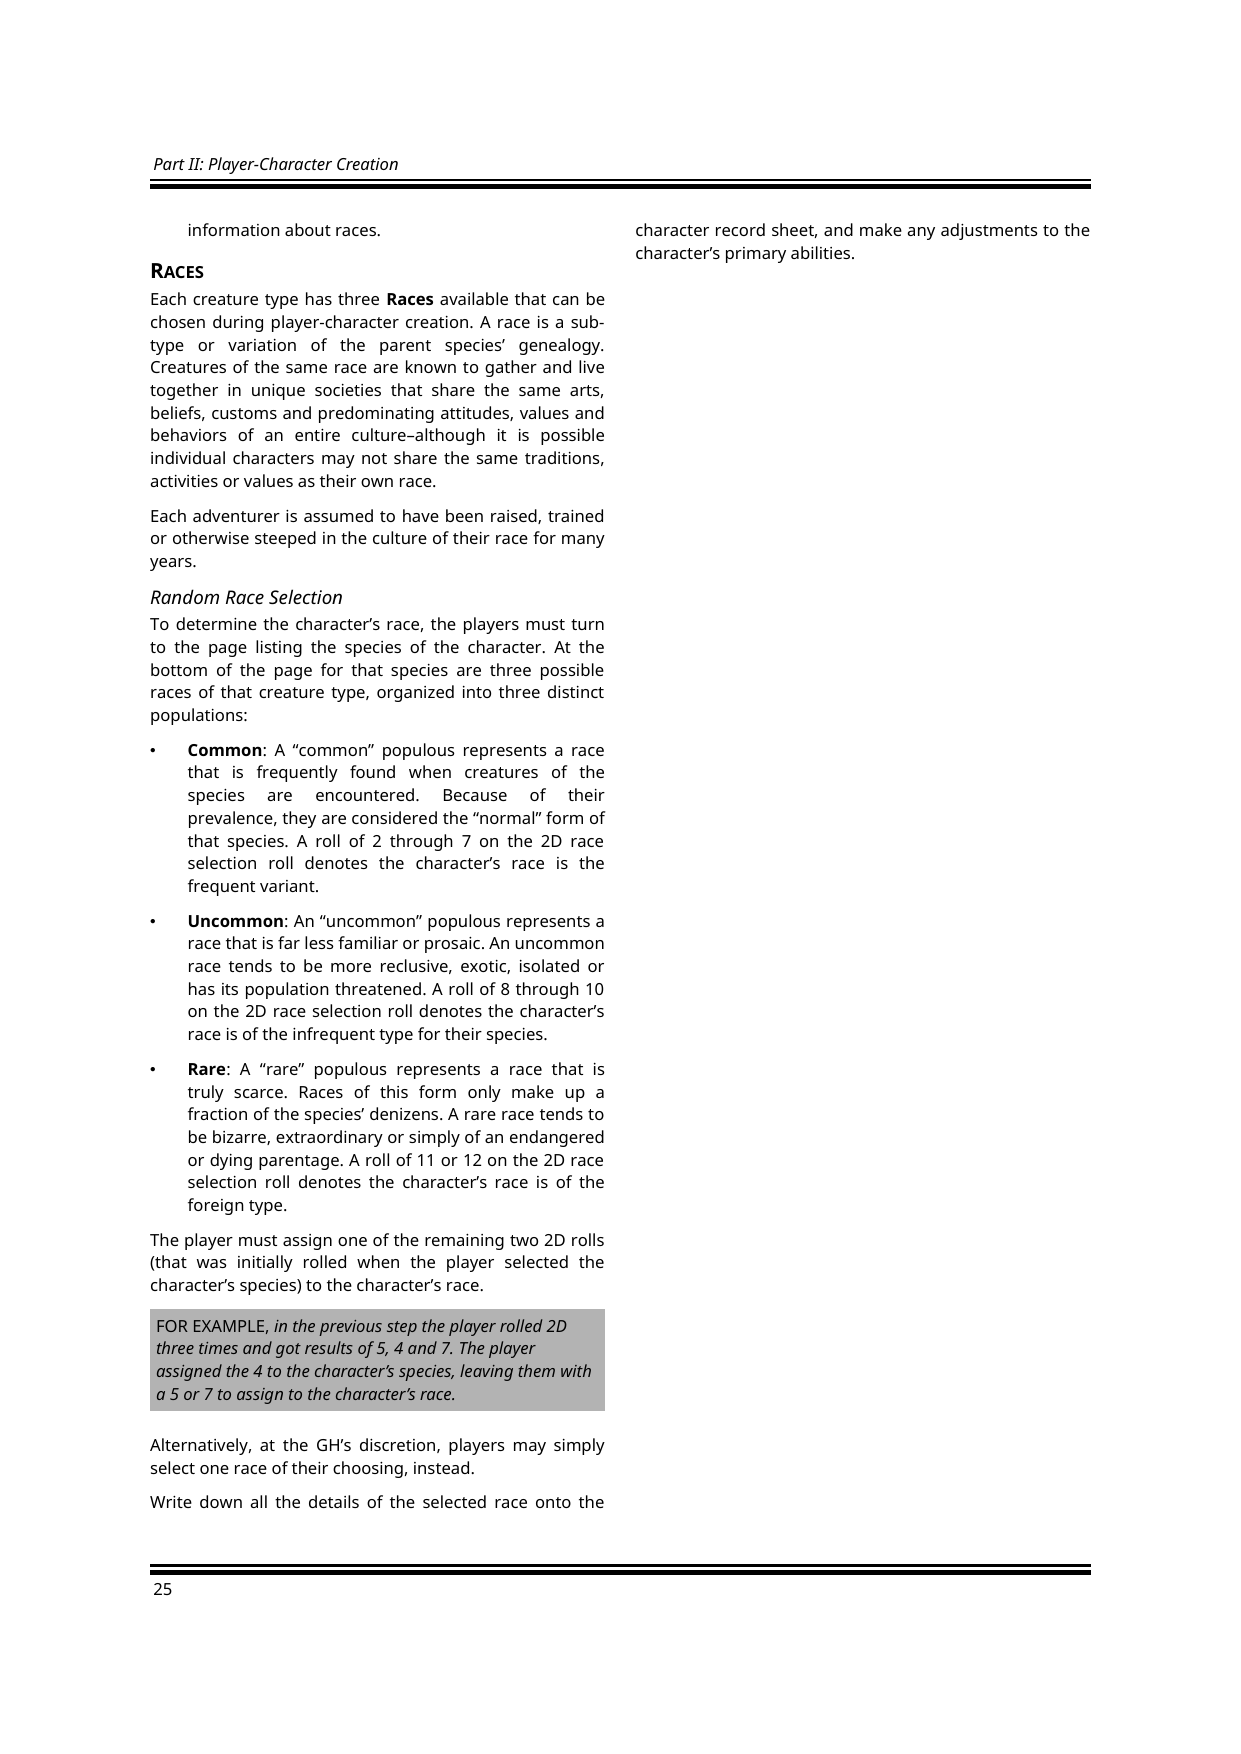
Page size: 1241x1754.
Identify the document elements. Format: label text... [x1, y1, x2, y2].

text character record sheet, and make any adjustments to the character’s primary abilities. [635, 219, 1091, 264]
text Random Race Selection [150, 584, 605, 610]
text The player must assign one of the remaining two 2D rolls (that was initially rolled when the player selected the character’s species) to the character’s race. [150, 1228, 605, 1297]
text Write down all the details of the selected race onto the [150, 1491, 605, 1514]
list information about races. [150, 219, 605, 241]
list Common: A “common” populous represents a race that is frequently found when creatures of the species are encountered. Because of their prevalence, they are considered the “normal” form of that species. A roll of 2 through 7 on the 2D race selection roll denotes the character’s race is the frequent variant. [150, 738, 605, 897]
text Each adventurer is assumed to have been raised, trained or otherwise steeped in the culture of their race for many years. [150, 504, 605, 572]
text Each creature type has three Races available that can be chosen during player-character creation. A race is a sub-type or variation of the parent species’ genealogy. Creatures of the same race are known to gather and live together in unique societies that share the same arts, beliefs, customs and predominating attitudes, values and behaviors of an entire culture–although it is possible individual characters may not share the same traditions, activities or values as their own race. [150, 288, 605, 492]
text Alternatively, at the GH’s discretion, players may simply select one race of their choosing, instead. [150, 1411, 605, 1479]
text To determine the character’s race, the players must turn to the page listing the species of the character. At the bottom of the page for that species are three possible races of that creature type, organized into three distinct populations: [150, 613, 605, 726]
list Uncommon: An “uncommon” populous represents a race that is far less familiar or prosaic. An uncommon race tends to be more reclusive, exotic, isolated or has its population threatened. A roll of 8 through 10 on the 2D race selection roll denotes the character’s race is of the infrequent type for their species. [150, 909, 605, 1046]
subtitle Races [150, 256, 605, 285]
list Rare: A “rare” populous represents a race that is truly scarce. Races of this form only make up a fraction of the species’ denizens. A rare race tends to be bizarre, extraordinary or simply of an endangered or dying parentage. A roll of 11 or 12 on the 2D race selection roll denotes the character’s race is of the foreign type. [150, 1057, 605, 1216]
table_header FOR EXAMPLE, in the previous step the player rolled 2D three times and got results of 5, 4 and 7. The player assigned the 4 to the character’s species, leaving them with a 5 or 7 to assign to the character’s race. [150, 1309, 605, 1411]
